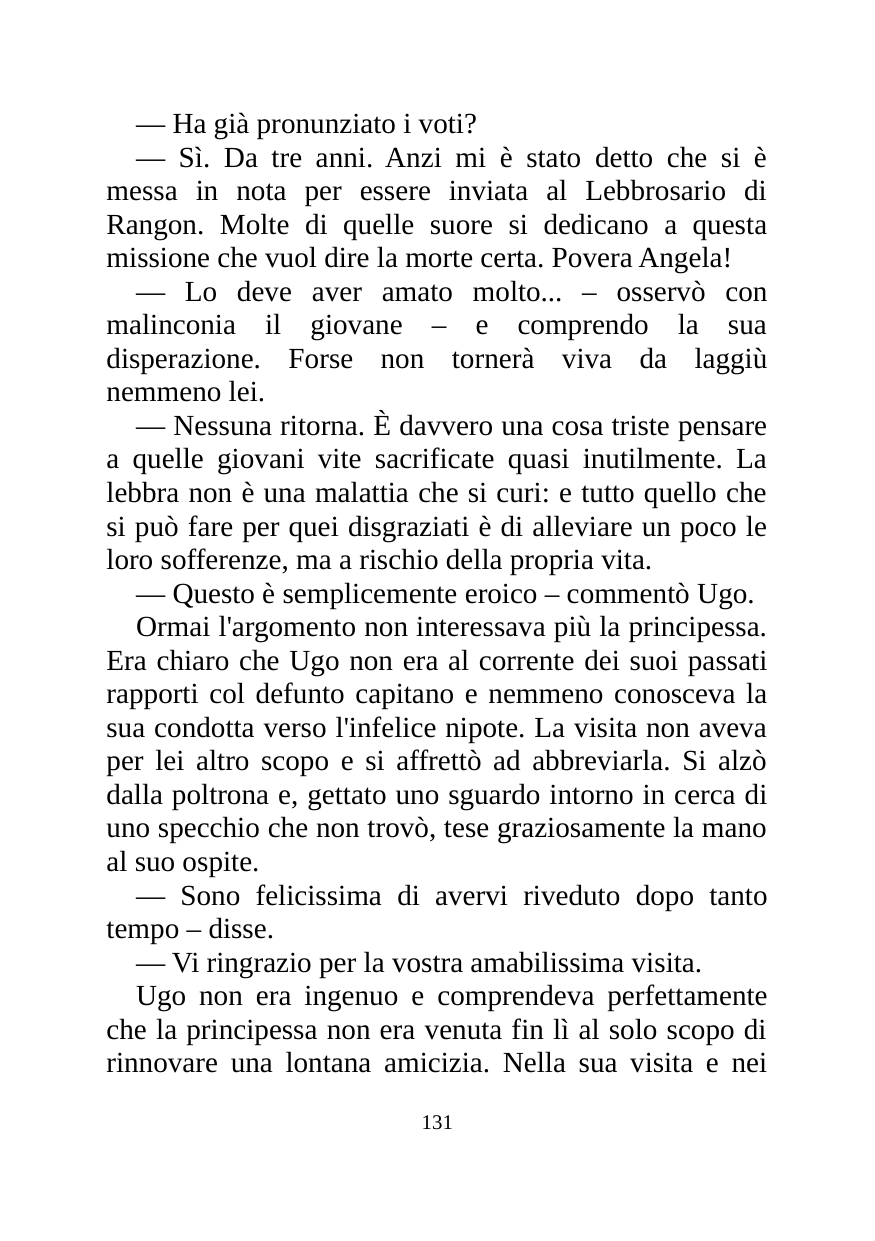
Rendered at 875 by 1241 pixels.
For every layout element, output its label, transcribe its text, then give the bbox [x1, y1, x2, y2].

text — Vi ringrazio per la vostra amabilissima visita. [106, 945, 768, 978]
text — Questo è semplicemente eroico – commentò Ugo. [106, 576, 768, 609]
text — Nessuna ritorna. È davvero una cosa triste pensare a quelle giovani vite sacrificate quasi inutilmente. La lebbra non è una malattia che si curi: e tutto quello che si può fare per quei disgraziati è di alleviare un poco le loro sofferenze, ma a rischio della propria vita. [106, 408, 768, 576]
text — Ha già pronunziato i voti? [106, 106, 768, 140]
text — Sì. Da tre anni. Anzi mi è stato detto che si è messa in nota per essere inviata al Lebbrosario di Rangon. Molte di quelle suore si dedicano a questa missione che vuol dire la morte certa. Povera Angela! [106, 140, 768, 274]
text Ormai l'argomento non interessava più la principessa. Era chiaro che Ugo non era al corrente dei suoi passati rapporti col defunto capitano e nemmeno conosceva la sua condotta verso l'infelice nipote. La visita non aveva per lei altro scopo e si affrettò ad abbreviarla. Si alzò dalla poltrona e, gettato uno sguardo intorno in cerca di uno specchio che non trovò, tese graziosamente la mano al suo ospite. [106, 609, 768, 878]
text — Sono felicissima di avervi riveduto dopo tanto tempo – disse. [106, 878, 768, 945]
text — Lo deve aver amato molto... – osservò con malinconia il giovane – e comprendo la sua disperazione. Forse non tornerà viva da laggiù nemmeno lei. [106, 274, 768, 408]
text Ugo non era ingenuo e comprendeva perfettamente che la principessa non era venuta fin lì al solo scopo di rinnovare una lontana amicizia. Nella sua visita e nei [106, 978, 768, 1079]
